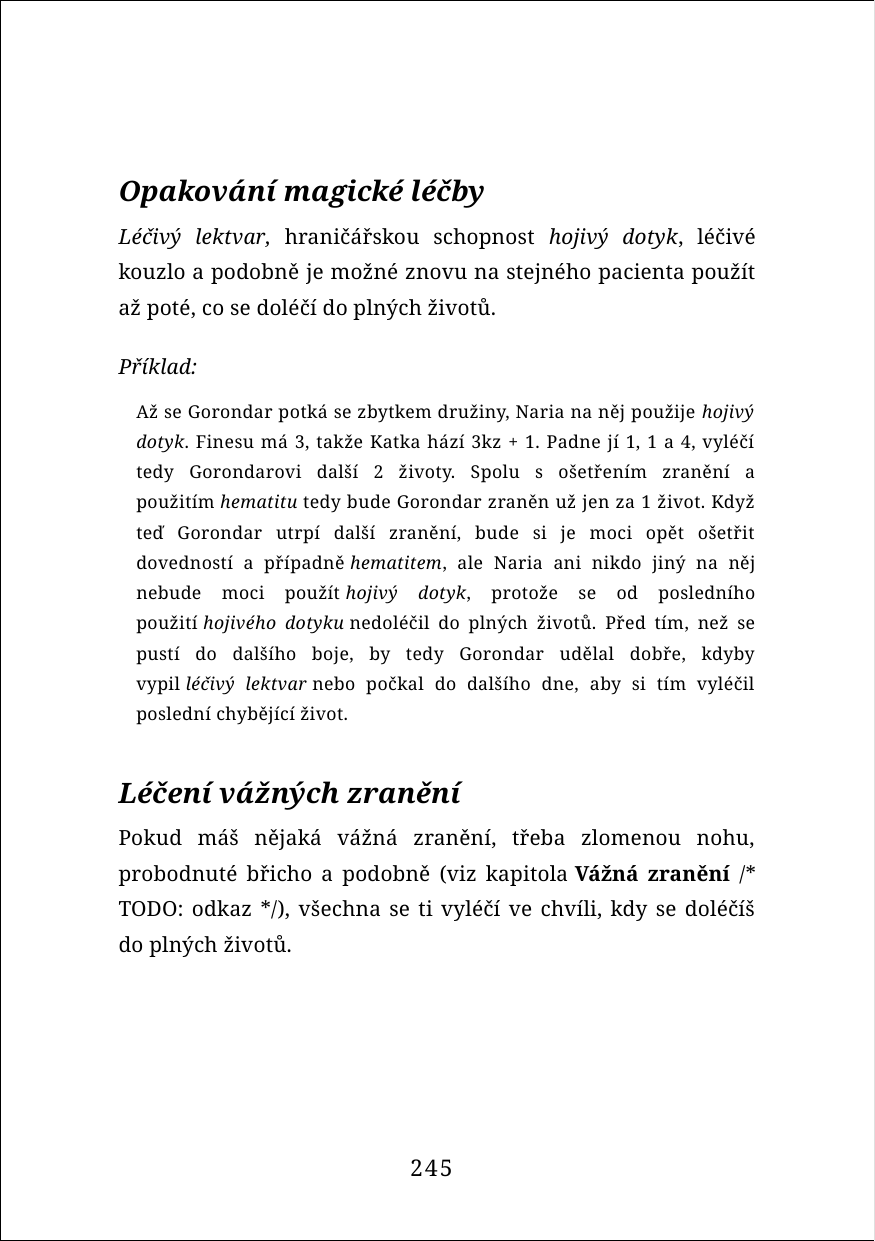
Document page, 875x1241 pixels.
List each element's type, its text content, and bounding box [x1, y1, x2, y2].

text Pokud máš nějaká vážná zranění, třeba zlomenou nohu, probodnuté břicho a podobně (viz kapitola Vážná zranění /* TODO: odkaz */), všechna se ti vyléčí ve chvíli, kdy se doléčíš do plných životů. [118, 823, 756, 958]
text Léčivý lektvar, hraničářskou schopnost hojivý dotyk, léčivé kouzlo a podobně je možné znovu na stejného pacienta použít až poté, co se doléčí do plných životů. [118, 222, 756, 321]
subtitle Léčení vážných zranění [118, 773, 756, 811]
text Příklad: [118, 352, 756, 381]
subtitle Opakování magické léčby [118, 172, 756, 210]
text Až se Gorondar potká se zbytkem družiny, Naria na něj použije hojivý dotyk. Finesu má 3, takže Katka hází 3kz + 1. Padne jí 1, 1 a 4, vyléčí tedy Gorondarovi další 2 životy. Spolu s ošetřením zranění a použitím hematitu tedy bude Gorondar zraněn už jen za 1 život. Když teď Gorondar utrpí další zranění, bude si je moci opět ošetřit dovedností a případně hematitem, ale Naria ani nikdo jiný na něj nebude moci použít hojivý dotyk, protože se od posledního použití hojivého dotyku nedoléčil do plných životů. Před tím, než se pustí do dalšího boje, by tedy Gorondar udělal dobře, kdyby vypil léčivý lektvar nebo počkal do dalšího dne, aby si tím vyléčil poslední chybějící život. [136, 399, 756, 726]
